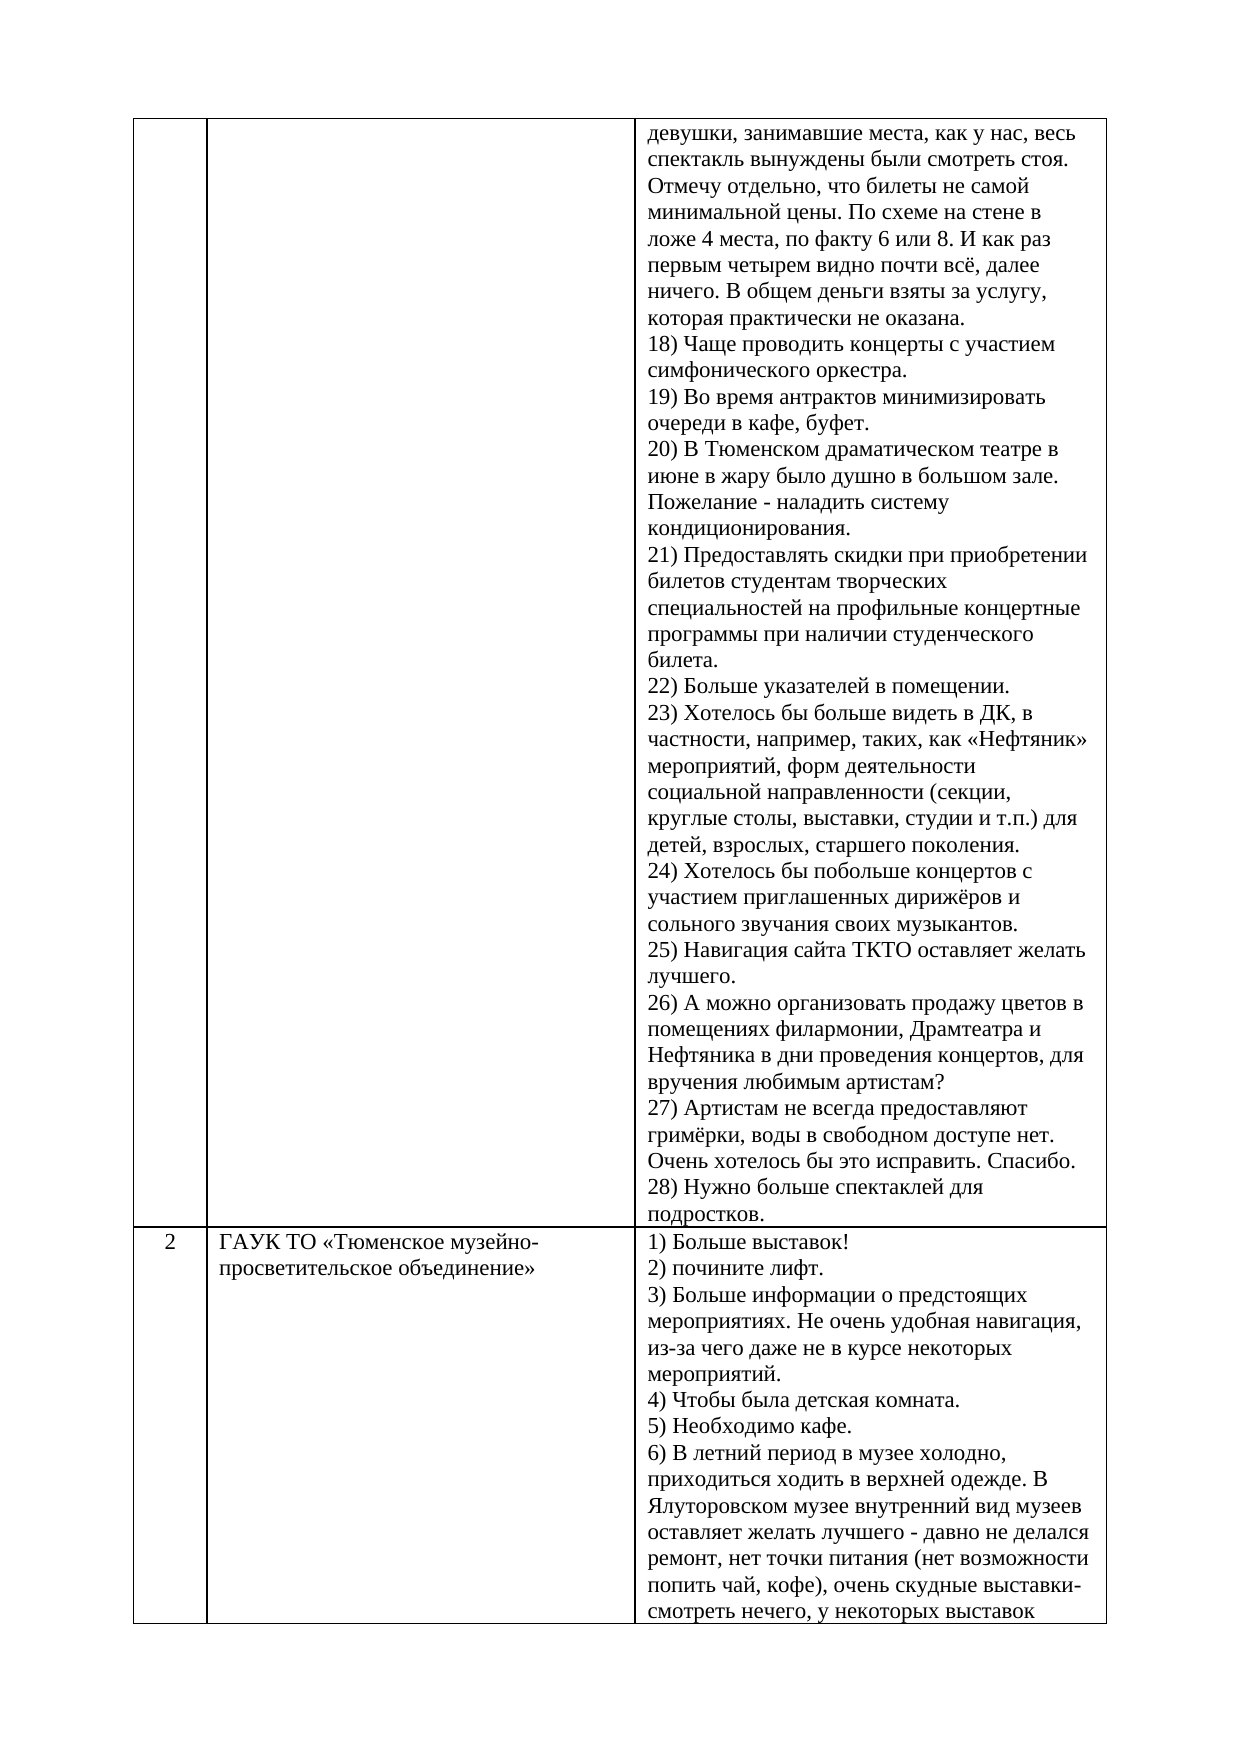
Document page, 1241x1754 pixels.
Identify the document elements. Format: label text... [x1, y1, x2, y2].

table_cell [208, 119, 634, 1226]
table_cell ГАУК ТО «Тюменское музейно-просветительское объединение» [208, 1228, 634, 1623]
table_cell 2 [134, 1228, 206, 1623]
table_cell [134, 119, 206, 1226]
table_cell девушки, занимавшие места, как у нас, весь спектакль вынуждены были смотреть стоя. Отмечу отдельно, что билеты не самой минимальной цены. По схеме на стене в ложе 4 места, по факту 6 или 8. И как раз первым четырем видно почти всё, далее ничего. В общем деньги взяты за услугу, которая практически не оказана. 18) Чаще проводить концерты с участием симфонического оркестра. 19) Во время антрактов минимизировать очереди в кафе, буфет. 20) В Тюменском драматическом театре в июне в жару было душно в большом зале. Пожелание - наладить систему кондиционирования. 21) Предоставлять скидки при приобретении билетов студентам творческих специальностей на профильные концертные программы при наличии студенческого билета. 22) Больше указателей в помещении. 23) Хотелось бы больше видеть в ДК, в частности, например, таких, как «Нефтяник» мероприятий, форм деятельности социальной направленности (секции, круглые столы, выставки, студии и т.п.) для детей, взрослых, старшего поколения. 24) Хотелось бы побольше концертов с участием приглашенных дирижёров и сольного звучания своих музыкантов. 25) Навигация сайта ТКТО оставляет желать лучшего. 26) А можно организовать продажу цветов в помещениях филармонии, Драмтеатра и Нефтяника в дни проведения концертов, для вручения любимым артистам? 27) Артистам не всегда предоставляют гримёрки, воды в свободном доступе нет. Очень хотелось бы это исправить. Спасибо. 28) Нужно больше спектаклей для подростков. [636, 119, 1106, 1226]
table_cell 1) Больше выставок! 2) почините лифт. 3) Больше информации о предстоящих мероприятиях. Не очень удобная навигация, из-за чего даже не в курсе некоторых мероприятий. 4) Чтобы была детская комната. 5) Необходимо кафе. 6) В летний период в музее холодно, приходиться ходить в верхней одежде. В Ялуторовском музее внутренний вид музеев оставляет желать лучшего - давно не делался ремонт, нет точки питания (нет возможности попить чай, кофе), очень скудные выставки-смотреть нечего, у некоторых выставок [636, 1228, 1106, 1623]
